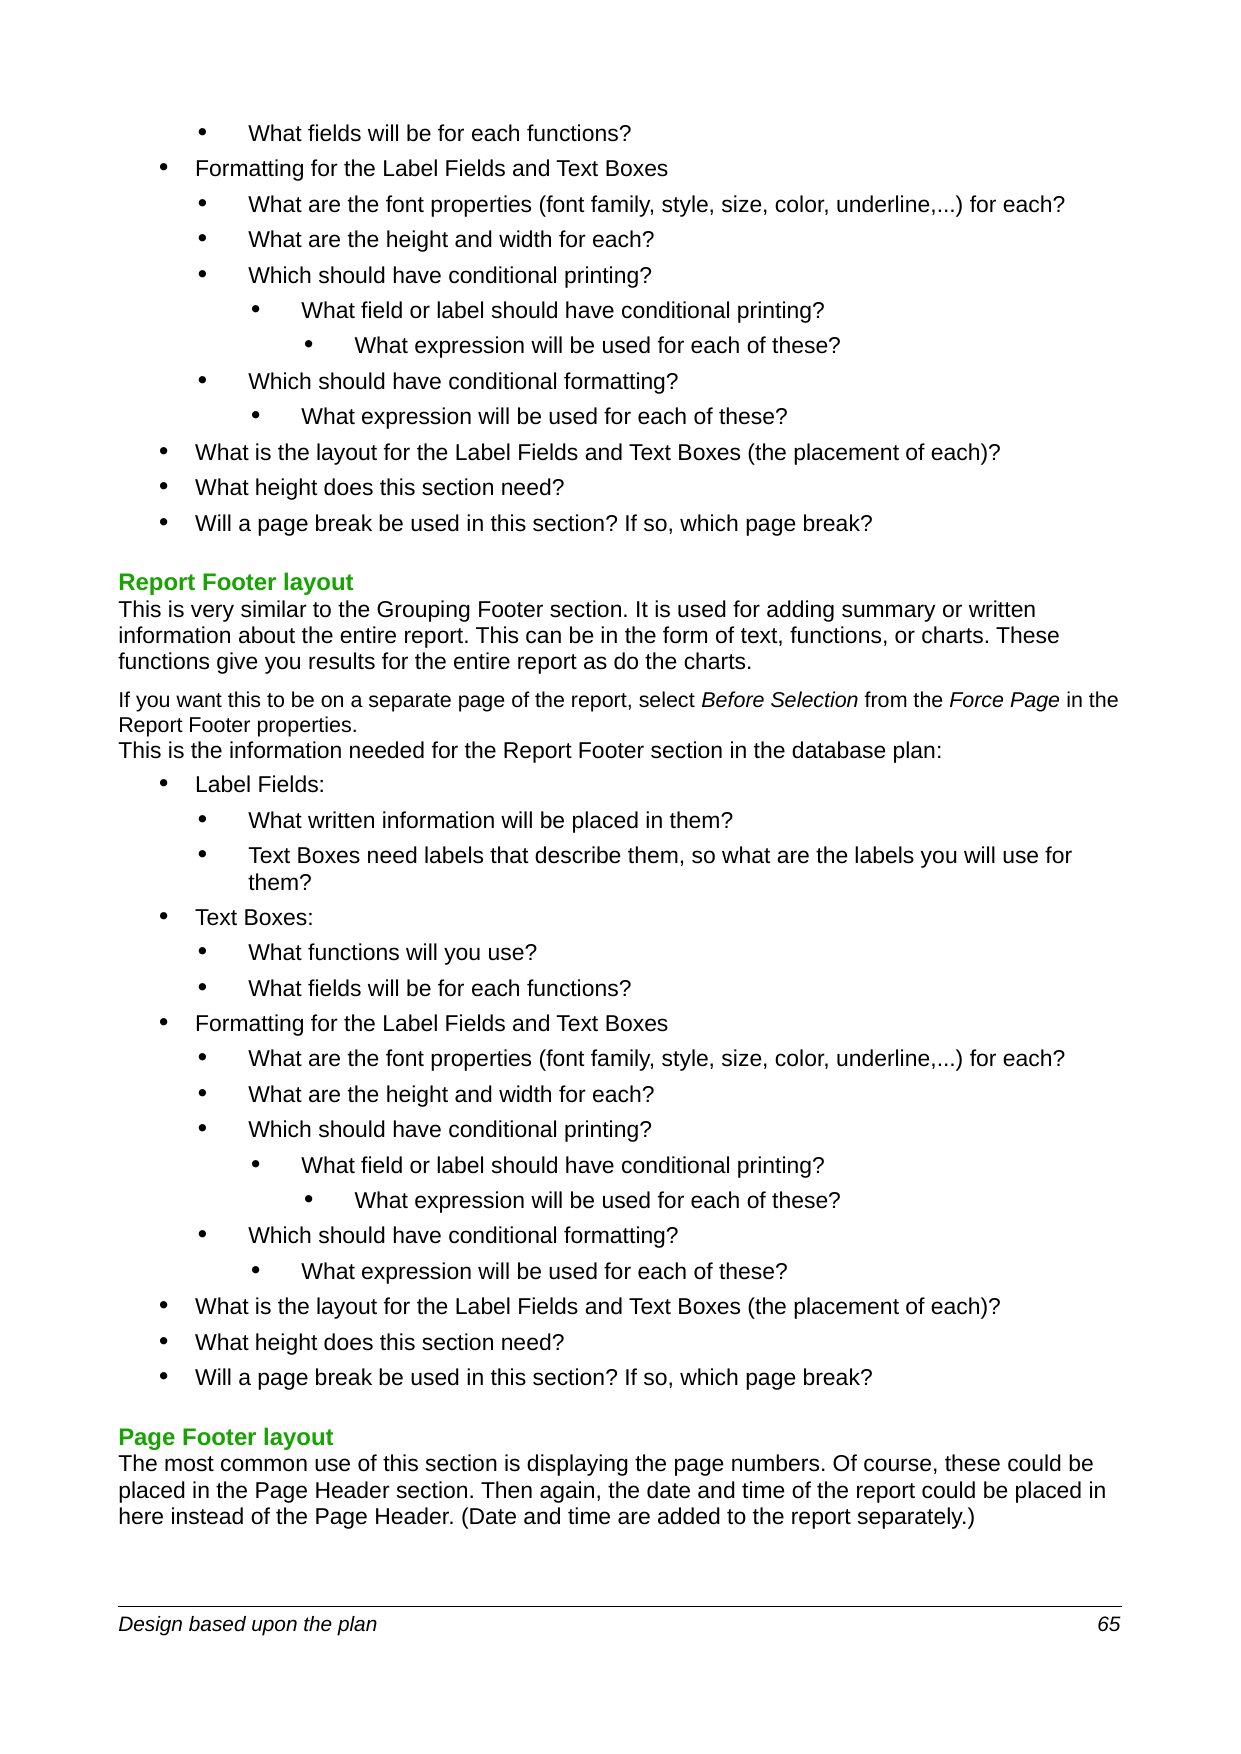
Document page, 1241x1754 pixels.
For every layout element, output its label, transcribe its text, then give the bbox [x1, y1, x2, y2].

text This is very similar to the Grouping Footer section. It is used for adding summary or written information about the entire report. This can be in the form of text, functions, or charts. These functions give you results for the entire report as do the charts. [118, 596, 1122, 675]
list What functions will you use? [195, 937, 1122, 967]
list What written information will be placed in them? [195, 805, 1122, 834]
list This is the information needed for the Report Footer section in the database plan: [118, 737, 1122, 763]
list What expression will be used for each of these? [301, 1185, 1122, 1214]
list Which should have conditional printing? [195, 260, 1122, 289]
list Will a page break be used in this section? If so, which page break? [156, 508, 1122, 537]
list Which should have conditional formatting? [195, 366, 1122, 395]
list What are the font properties (font family, style, size, color, underline,...) for each? [195, 189, 1122, 218]
subtitle Page Footer layout [118, 1423, 1122, 1450]
list What fields will be for each functions? [195, 118, 1122, 147]
list Which should have conditional printing? [195, 1114, 1122, 1144]
list Text Boxes need labels that describe them, so what are the labels you will use for them? [195, 840, 1122, 896]
list What field or label should have conditional printing? [248, 295, 1122, 324]
list What height does this section need? [156, 1327, 1122, 1356]
list What is the layout for the Label Fields and Text Boxes (the placement of each)? [156, 1292, 1122, 1321]
list Will a page break be used in this section? If so, which page break? [156, 1362, 1122, 1392]
text The most common use of this section is displaying the page numbers. Of course, these could be placed in the Page Header section. Then again, the date and time of the report could be placed in here instead of the Page Header. (Date and time are added to the report separately.) [118, 1450, 1122, 1529]
list What height does this section need? [156, 472, 1122, 501]
list What field or label should have conditional printing? [248, 1150, 1122, 1179]
list What are the font properties (font family, style, size, color, underline,...) for each? [195, 1044, 1122, 1073]
text If you want this to be on a separate page of the report, select Before Selection from the Force Page in the Report Footer properties. [118, 687, 1122, 737]
list Formatting for the Label Fields and Text Boxes [156, 1008, 1122, 1037]
subtitle Report Footer layout [118, 568, 1122, 596]
list What are the height and width for each? [195, 224, 1122, 253]
list Formatting for the Label Fields and Text Boxes [156, 153, 1122, 183]
list What expression will be used for each of these? [248, 1256, 1122, 1285]
list Label Fields: [156, 769, 1122, 798]
list Text Boxes: [156, 902, 1122, 931]
list What expression will be used for each of these? [301, 331, 1122, 360]
list What expression will be used for each of these? [248, 401, 1122, 431]
list Which should have conditional formatting? [195, 1221, 1122, 1250]
list What is the layout for the Label Fields and Text Boxes (the placement of each)? [156, 437, 1122, 466]
list What fields will be for each functions? [195, 973, 1122, 1002]
list What are the height and width for each? [195, 1079, 1122, 1108]
